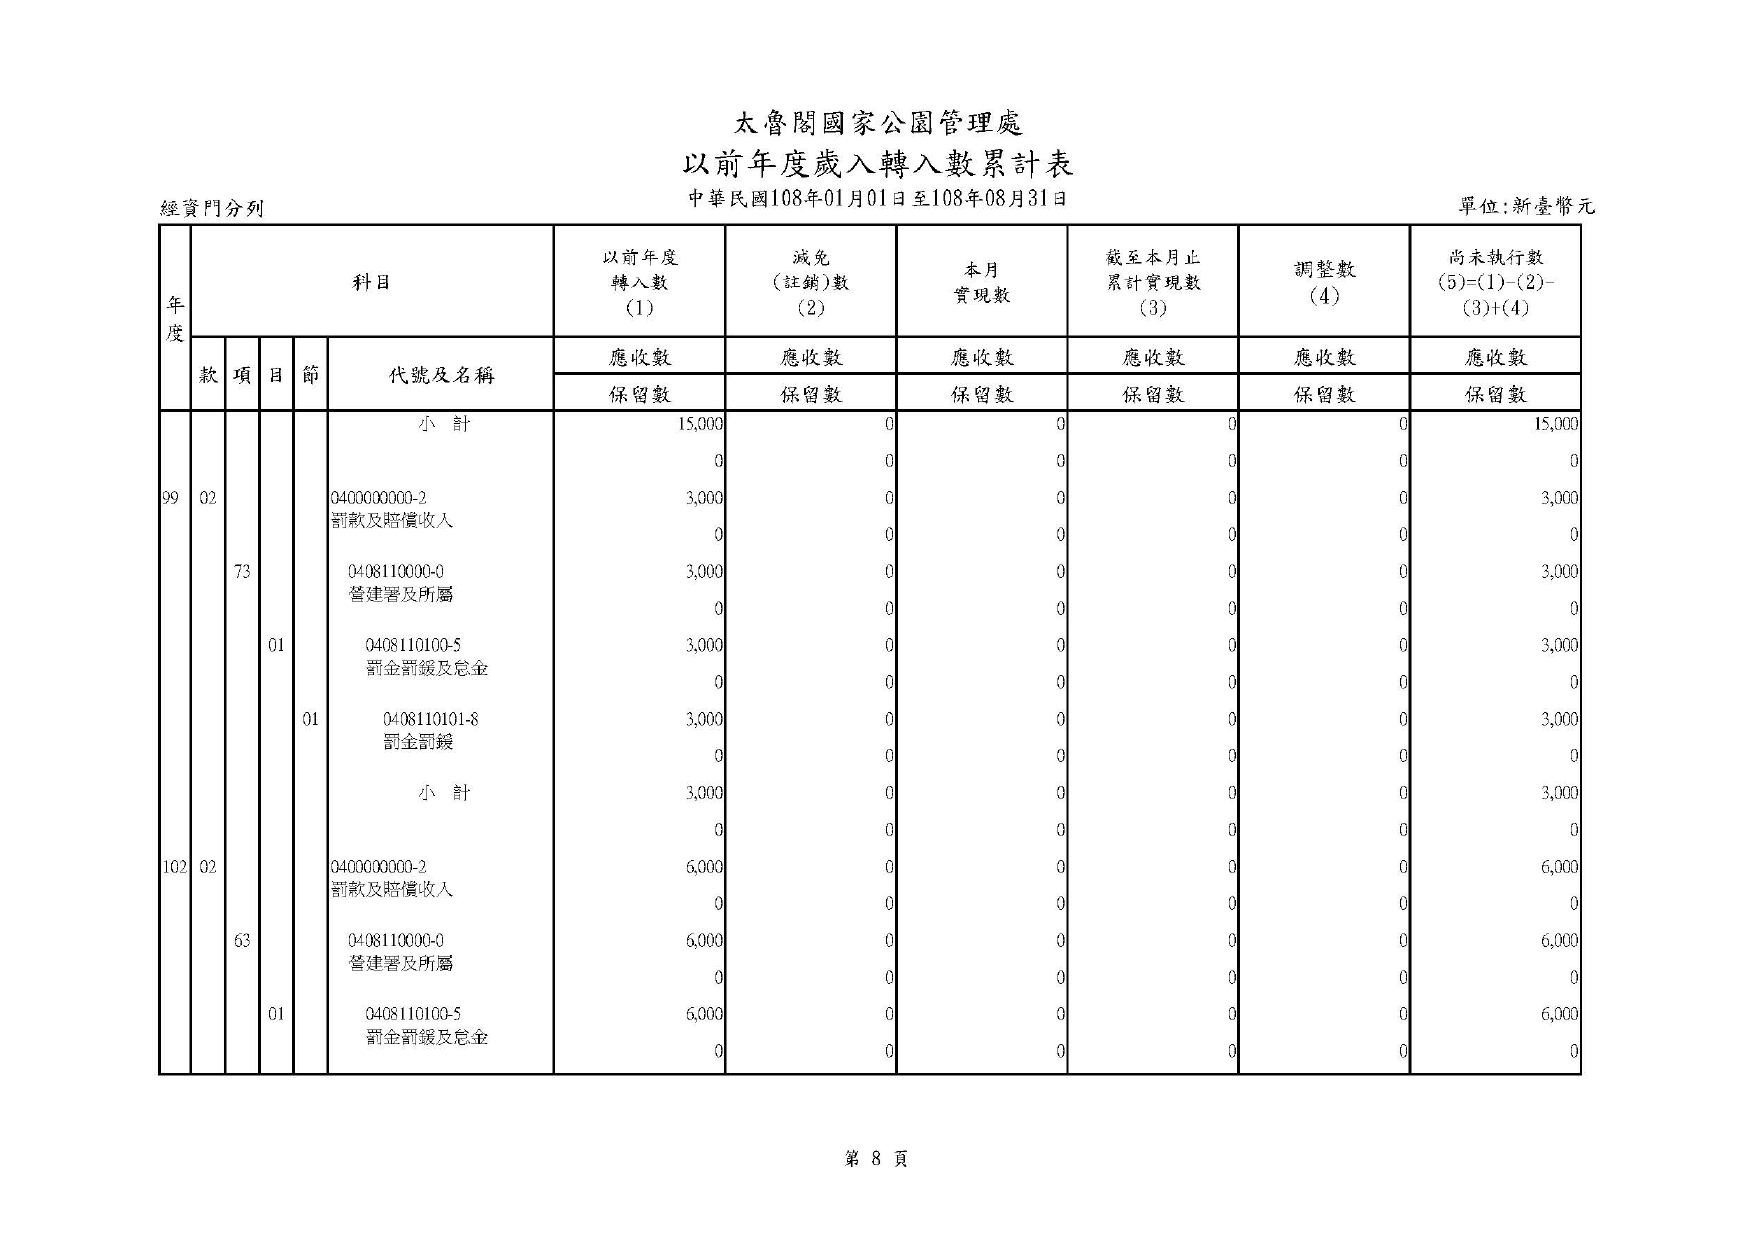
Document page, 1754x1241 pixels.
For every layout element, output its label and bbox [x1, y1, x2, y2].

picture [59, 59, 1695, 1216]
